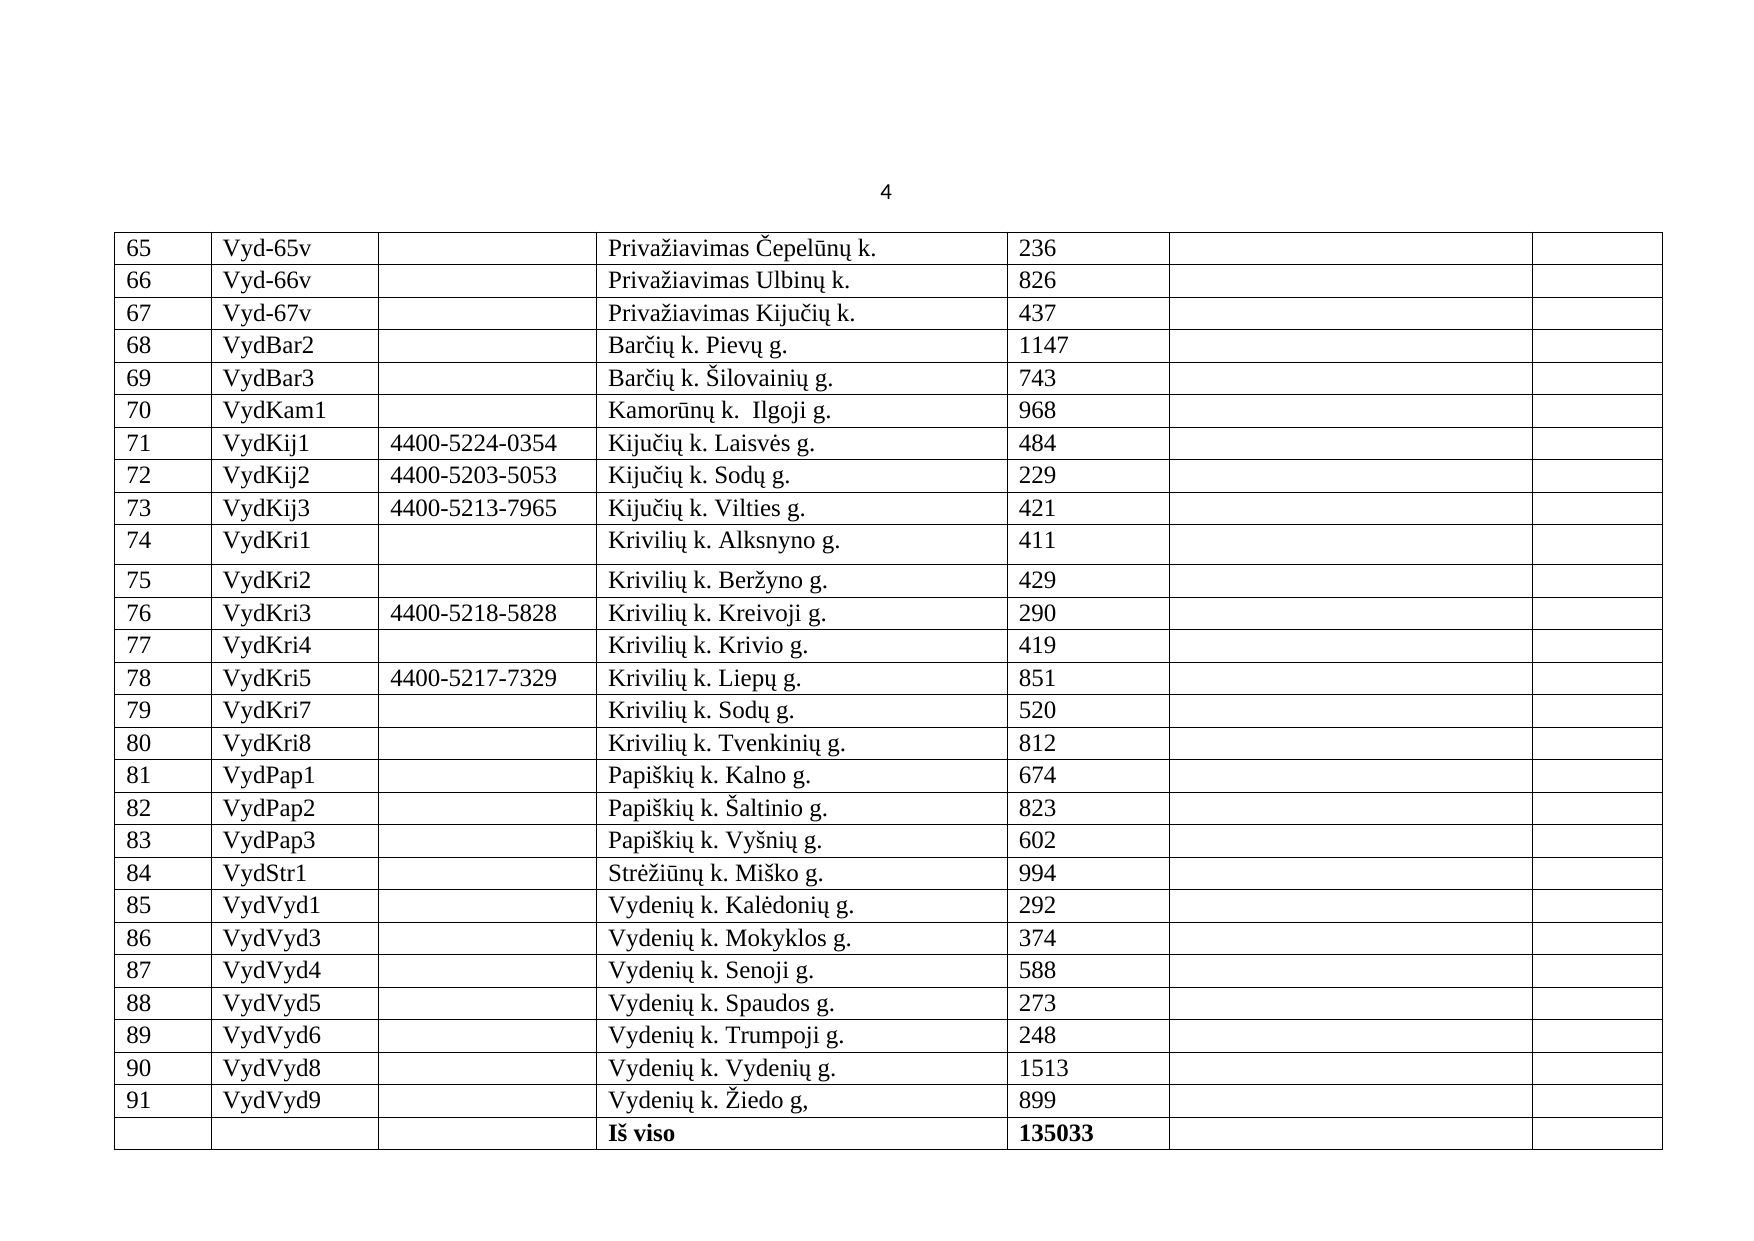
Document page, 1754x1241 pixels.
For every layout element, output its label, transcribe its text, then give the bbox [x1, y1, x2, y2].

table_cell 80 [115, 728, 211, 759]
table_cell 73 [115, 493, 211, 524]
table_cell Krivilių k. Tvenkinių g. [597, 728, 1007, 759]
table_cell [379, 363, 596, 394]
table_cell Kijučių k. Sodų g. [597, 460, 1007, 492]
table_cell 4400-5224-0354 [379, 428, 596, 459]
table_cell Krivilių k. Sodų g. [597, 695, 1007, 727]
table_cell VydKri3 [212, 598, 378, 629]
table_cell 248 [1008, 1020, 1169, 1052]
table_cell [379, 955, 596, 987]
table_cell VydVyd1 [212, 890, 378, 922]
table_cell Strėžiūnų k. Miško g. [597, 858, 1007, 889]
table_cell [379, 298, 596, 329]
table_cell Papiškių k. Kalno g. [597, 760, 1007, 792]
table_cell 520 [1008, 695, 1169, 727]
table_cell 89 [115, 1020, 211, 1052]
table_cell [1170, 1118, 1532, 1149]
table_cell [379, 825, 596, 857]
table_cell 83 [115, 825, 211, 857]
table_cell 812 [1008, 728, 1169, 759]
table_cell 273 [1008, 988, 1169, 1019]
table_cell 81 [115, 760, 211, 792]
table_cell 68 [115, 330, 211, 362]
table_cell [379, 793, 596, 824]
table_cell VydBar2 [212, 330, 378, 362]
table_cell 70 [115, 395, 211, 427]
table_cell [1533, 760, 1662, 792]
table_cell [1170, 760, 1532, 792]
table_cell [1533, 363, 1662, 394]
table_cell [1170, 330, 1532, 362]
table_cell [1533, 1020, 1662, 1052]
table_cell Papiškių k. Šaltinio g. [597, 793, 1007, 824]
table_cell [1170, 298, 1532, 329]
table_cell [379, 728, 596, 759]
table_cell 229 [1008, 460, 1169, 492]
table_cell 135033 [1008, 1118, 1169, 1149]
table_cell [1170, 565, 1532, 597]
table_cell 4400-5213-7965 [379, 493, 596, 524]
table_cell Kamorūnų k. Ilgoji g. [597, 395, 1007, 427]
table_cell VydKri8 [212, 728, 378, 759]
table_cell [379, 760, 596, 792]
table_cell 91 [115, 1085, 211, 1117]
table_cell 826 [1008, 265, 1169, 297]
table_cell Vydenių k. Senoji g. [597, 955, 1007, 987]
table_cell [1170, 890, 1532, 922]
table_cell VydVyd3 [212, 923, 378, 954]
table_cell [1533, 825, 1662, 857]
table_cell Papiškių k. Vyšnių g. [597, 825, 1007, 857]
table_cell 1147 [1008, 330, 1169, 362]
table_cell 4400-5203-5053 [379, 460, 596, 492]
table_cell 374 [1008, 923, 1169, 954]
table_cell [1170, 598, 1532, 629]
table_cell [1533, 1085, 1662, 1117]
table_cell VydVyd8 [212, 1053, 378, 1084]
table_cell [1533, 330, 1662, 362]
table_cell [1170, 1020, 1532, 1052]
table_cell [379, 1118, 596, 1149]
table_cell [1170, 265, 1532, 297]
table_cell [1170, 493, 1532, 524]
table_cell [1533, 955, 1662, 987]
table_cell [1533, 1118, 1662, 1149]
table_cell 85 [115, 890, 211, 922]
table_cell 419 [1008, 630, 1169, 662]
table_cell VydKij2 [212, 460, 378, 492]
table_cell [379, 1053, 596, 1084]
table_cell [379, 565, 596, 597]
table_cell [1170, 988, 1532, 1019]
table_cell Vyd-66v [212, 265, 378, 297]
table_cell [1170, 630, 1532, 662]
table_cell [1533, 565, 1662, 597]
table_cell VydVyd9 [212, 1085, 378, 1117]
table_cell Vyd-65v [212, 233, 378, 264]
table_cell VydVyd4 [212, 955, 378, 987]
table_cell 75 [115, 565, 211, 597]
table_cell [1533, 988, 1662, 1019]
table_cell [1170, 923, 1532, 954]
table_cell Iš viso [597, 1118, 1007, 1149]
table_cell 994 [1008, 858, 1169, 889]
table_cell 69 [115, 363, 211, 394]
table_cell 84 [115, 858, 211, 889]
table_cell [1533, 1053, 1662, 1084]
table_cell 71 [115, 428, 211, 459]
table_cell Vydenių k. Trumpoji g. [597, 1020, 1007, 1052]
table_cell Vydenių k. Spaudos g. [597, 988, 1007, 1019]
table_cell Privažiavimas Ulbinų k. [597, 265, 1007, 297]
table_cell Vydenių k. Vydenių g. [597, 1053, 1007, 1084]
table_cell [379, 630, 596, 662]
table_cell [1533, 233, 1662, 264]
table_cell Kijučių k. Vilties g. [597, 493, 1007, 524]
table_cell 823 [1008, 793, 1169, 824]
table_cell VydKri7 [212, 695, 378, 727]
table_cell 236 [1008, 233, 1169, 264]
table_cell [1170, 858, 1532, 889]
table_cell 851 [1008, 663, 1169, 694]
table_cell [379, 890, 596, 922]
table_cell Krivilių k. Krivio g. [597, 630, 1007, 662]
table_cell 78 [115, 663, 211, 694]
table_cell [379, 525, 596, 564]
table_cell [1170, 363, 1532, 394]
table_cell [379, 330, 596, 362]
table_cell 429 [1008, 565, 1169, 597]
table_cell [379, 923, 596, 954]
table_cell [379, 395, 596, 427]
table_cell 411 [1008, 525, 1169, 564]
table_cell 88 [115, 988, 211, 1019]
table_cell [1533, 695, 1662, 727]
table_cell 65 [115, 233, 211, 264]
table_cell Krivilių k. Liepų g. [597, 663, 1007, 694]
table_cell Barčių k. Pievų g. [597, 330, 1007, 362]
table_cell Krivilių k. Alksnyno g. [597, 525, 1007, 564]
table_cell 67 [115, 298, 211, 329]
table_cell VydKam1 [212, 395, 378, 427]
table_cell 77 [115, 630, 211, 662]
table_cell [1533, 493, 1662, 524]
table_cell VydKij3 [212, 493, 378, 524]
table_cell VydKri1 [212, 525, 378, 564]
table_cell 290 [1008, 598, 1169, 629]
table_cell [212, 1118, 378, 1149]
table_cell 79 [115, 695, 211, 727]
table_cell Vydenių k. Kalėdonių g. [597, 890, 1007, 922]
table_cell 421 [1008, 493, 1169, 524]
table_cell [1533, 298, 1662, 329]
table_cell [1170, 428, 1532, 459]
table_cell [1533, 525, 1662, 564]
table_cell VydStr1 [212, 858, 378, 889]
table_cell [1170, 1053, 1532, 1084]
table_cell 743 [1008, 363, 1169, 394]
table_cell [379, 858, 596, 889]
table_cell 588 [1008, 955, 1169, 987]
table_cell [1533, 460, 1662, 492]
table_cell VydVyd6 [212, 1020, 378, 1052]
table_cell [1533, 923, 1662, 954]
table_cell Vyd-67v [212, 298, 378, 329]
table_cell VydPap3 [212, 825, 378, 857]
table_cell 1513 [1008, 1053, 1169, 1084]
table_cell Vydenių k. Žiedo g, [597, 1085, 1007, 1117]
table_cell VydKij1 [212, 428, 378, 459]
table_cell 4400-5218-5828 [379, 598, 596, 629]
table_cell [1533, 890, 1662, 922]
table_cell VydPap2 [212, 793, 378, 824]
table_cell 602 [1008, 825, 1169, 857]
table_cell 76 [115, 598, 211, 629]
table_cell VydPap1 [212, 760, 378, 792]
table_cell [1170, 460, 1532, 492]
table_cell [1170, 695, 1532, 727]
table_cell [1533, 858, 1662, 889]
table_cell [1170, 793, 1532, 824]
table_cell [1170, 525, 1532, 564]
table_cell [115, 1118, 211, 1149]
table_cell [379, 265, 596, 297]
table_cell VydKri2 [212, 565, 378, 597]
table_cell [1533, 428, 1662, 459]
table_cell [1170, 395, 1532, 427]
table_cell [379, 988, 596, 1019]
table_cell Privažiavimas Kijučių k. [597, 298, 1007, 329]
table_cell 90 [115, 1053, 211, 1084]
table_cell Kijučių k. Laisvės g. [597, 428, 1007, 459]
table_cell 484 [1008, 428, 1169, 459]
table_cell [1170, 233, 1532, 264]
table_cell [379, 1085, 596, 1117]
table_cell [1533, 265, 1662, 297]
table_cell [1170, 825, 1532, 857]
table_cell [1533, 630, 1662, 662]
table_cell [1533, 598, 1662, 629]
table_cell Krivilių k. Beržyno g. [597, 565, 1007, 597]
table_cell [379, 695, 596, 727]
table_cell 674 [1008, 760, 1169, 792]
table_cell 74 [115, 525, 211, 564]
table_cell [1533, 395, 1662, 427]
table_cell VydKri4 [212, 630, 378, 662]
table_cell [1533, 728, 1662, 759]
table_cell Krivilių k. Kreivoji g. [597, 598, 1007, 629]
table_cell 82 [115, 793, 211, 824]
table_cell 4400-5217-7329 [379, 663, 596, 694]
table_cell 899 [1008, 1085, 1169, 1117]
table_cell Barčių k. Šilovainių g. [597, 363, 1007, 394]
table_cell 86 [115, 923, 211, 954]
table_cell 72 [115, 460, 211, 492]
table_cell [379, 233, 596, 264]
table_cell 292 [1008, 890, 1169, 922]
table_cell 87 [115, 955, 211, 987]
table_cell [1170, 1085, 1532, 1117]
table_cell 437 [1008, 298, 1169, 329]
table_cell VydBar3 [212, 363, 378, 394]
table_cell 66 [115, 265, 211, 297]
table_cell [379, 1020, 596, 1052]
table_cell [1170, 663, 1532, 694]
table_cell VydVyd5 [212, 988, 378, 1019]
table_cell [1170, 955, 1532, 987]
table_cell Privažiavimas Čepelūnų k. [597, 233, 1007, 264]
table_cell Vydenių k. Mokyklos g. [597, 923, 1007, 954]
table_cell [1170, 728, 1532, 759]
table_cell [1533, 793, 1662, 824]
table_cell VydKri5 [212, 663, 378, 694]
table_cell [1533, 663, 1662, 694]
table_cell 968 [1008, 395, 1169, 427]
